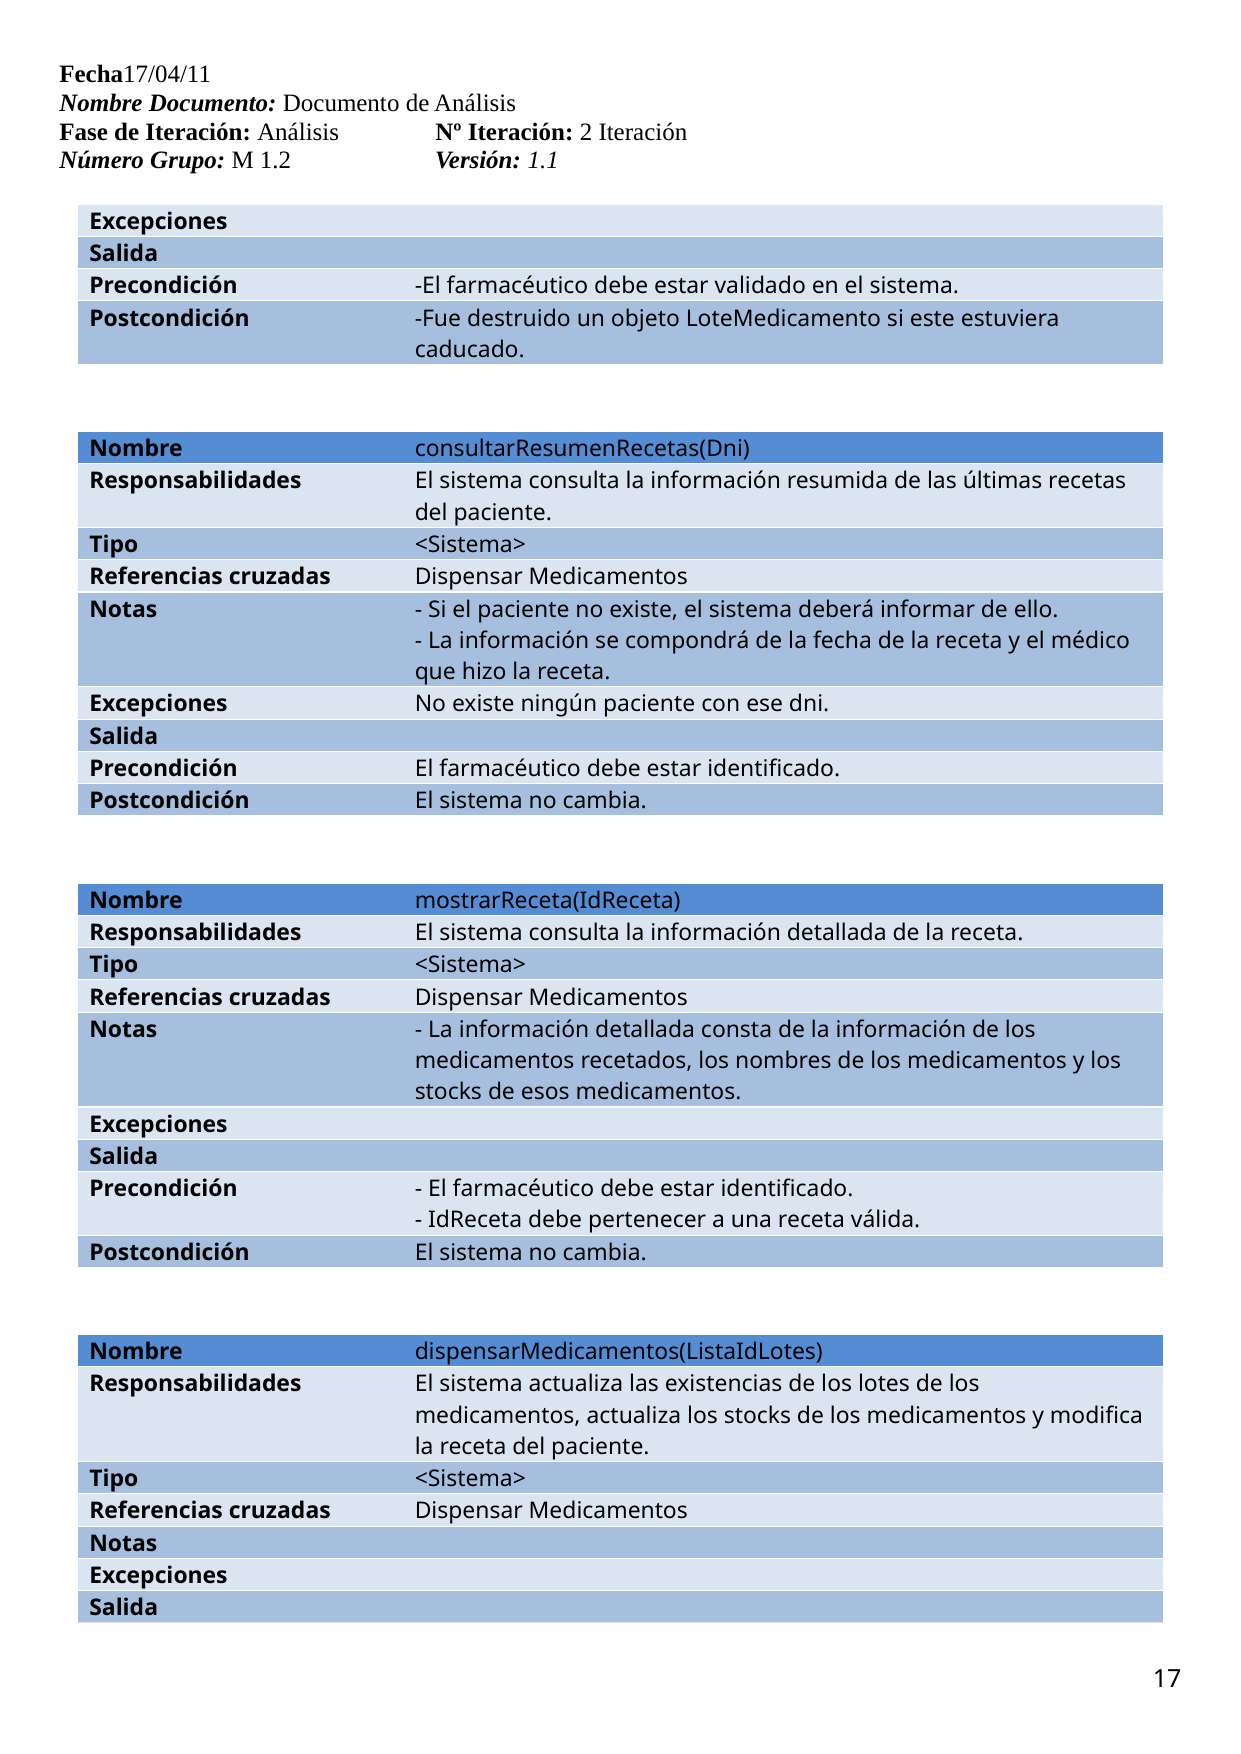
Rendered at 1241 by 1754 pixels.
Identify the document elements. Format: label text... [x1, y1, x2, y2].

table_cell Salida [78, 720, 403, 751]
table_header dispensarMedicamentos(ListaIdLotes) [403, 1335, 1163, 1366]
table_header Nombre [78, 432, 403, 463]
table_cell <Sistema> [403, 528, 1163, 559]
table_cell El sistema actualiza las existencias de los lotes de los medicamentos, actualiza los stocks de los medicamentos y modifica la receta del paciente. [403, 1367, 1163, 1461]
table_cell Precondición [78, 269, 403, 300]
table_header mostrarReceta(IdReceta) [403, 884, 1163, 915]
table_cell No existe ningún paciente con ese dni. [403, 687, 1163, 718]
table_cell [403, 1527, 1163, 1558]
table_cell Dispensar Medicamentos [403, 1494, 1163, 1526]
table_cell Tipo [78, 1462, 403, 1493]
table_cell Excepciones [78, 687, 403, 718]
table_cell [403, 1591, 1163, 1622]
table_cell Dispensar Medicamentos [403, 560, 1163, 591]
table_cell Precondición [78, 1172, 403, 1234]
table_cell [403, 1559, 1163, 1590]
table_cell Referencias cruzadas [78, 1494, 403, 1526]
table_cell Tipo [78, 948, 403, 979]
table_header consultarResumenRecetas(Dni) [403, 432, 1163, 463]
table_cell <Sistema> [403, 1462, 1163, 1493]
table_cell [403, 1108, 1163, 1139]
table_cell Postcondición [78, 301, 403, 364]
table_cell Referencias cruzadas [78, 980, 403, 1012]
table_cell Postcondición [78, 1236, 403, 1267]
table_cell El sistema no cambia. [403, 1236, 1163, 1267]
table_cell El sistema consulta la información detallada de la receta. [403, 916, 1163, 947]
table_cell -El farmacéutico debe estar validado en el sistema. [403, 269, 1163, 300]
table_cell El sistema no cambia. [403, 784, 1163, 815]
table_cell Salida [78, 237, 403, 268]
table_cell Tipo [78, 528, 403, 559]
table_cell - El farmacéutico debe estar identificado. - IdReceta debe pertenecer a una receta válida. [403, 1172, 1163, 1234]
table_cell <Sistema> [403, 948, 1163, 979]
table_cell Responsabilidades [78, 1367, 403, 1461]
table_cell Notas [78, 1013, 403, 1106]
table_cell Dispensar Medicamentos [403, 980, 1163, 1012]
table_header Nombre [78, 1335, 403, 1366]
table_cell Excepciones [78, 205, 403, 236]
table_cell Precondición [78, 752, 403, 783]
table_cell [403, 720, 1163, 751]
table_cell El farmacéutico debe estar identificado. [403, 752, 1163, 783]
table_cell Excepciones [78, 1108, 403, 1139]
table_cell Salida [78, 1591, 403, 1622]
table_header Nombre [78, 884, 403, 915]
table_cell - La información detallada consta de la información de los medicamentos recetados, los nombres de los medicamentos y los stocks de esos medicamentos. [403, 1013, 1163, 1106]
table_cell Notas [78, 1527, 403, 1558]
table_cell Responsabilidades [78, 464, 403, 527]
table_cell Referencias cruzadas [78, 560, 403, 591]
table_cell El sistema consulta la información resumida de las últimas recetas del paciente. [403, 464, 1163, 527]
table_cell [403, 205, 1163, 236]
table_cell - Si el paciente no existe, el sistema deberá informar de ello. - La información se compondrá de la fecha de la receta y el médico que hizo la receta. [403, 593, 1163, 686]
table_cell Excepciones [78, 1559, 403, 1590]
table_cell Notas [78, 593, 403, 686]
table_cell -Fue destruido un objeto LoteMedicamento si este estuviera caducado. [403, 301, 1163, 364]
table_cell Salida [78, 1140, 403, 1171]
table_cell Postcondición [78, 784, 403, 815]
table_cell Responsabilidades [78, 916, 403, 947]
table_cell [403, 1140, 1163, 1171]
table_cell [403, 237, 1163, 268]
